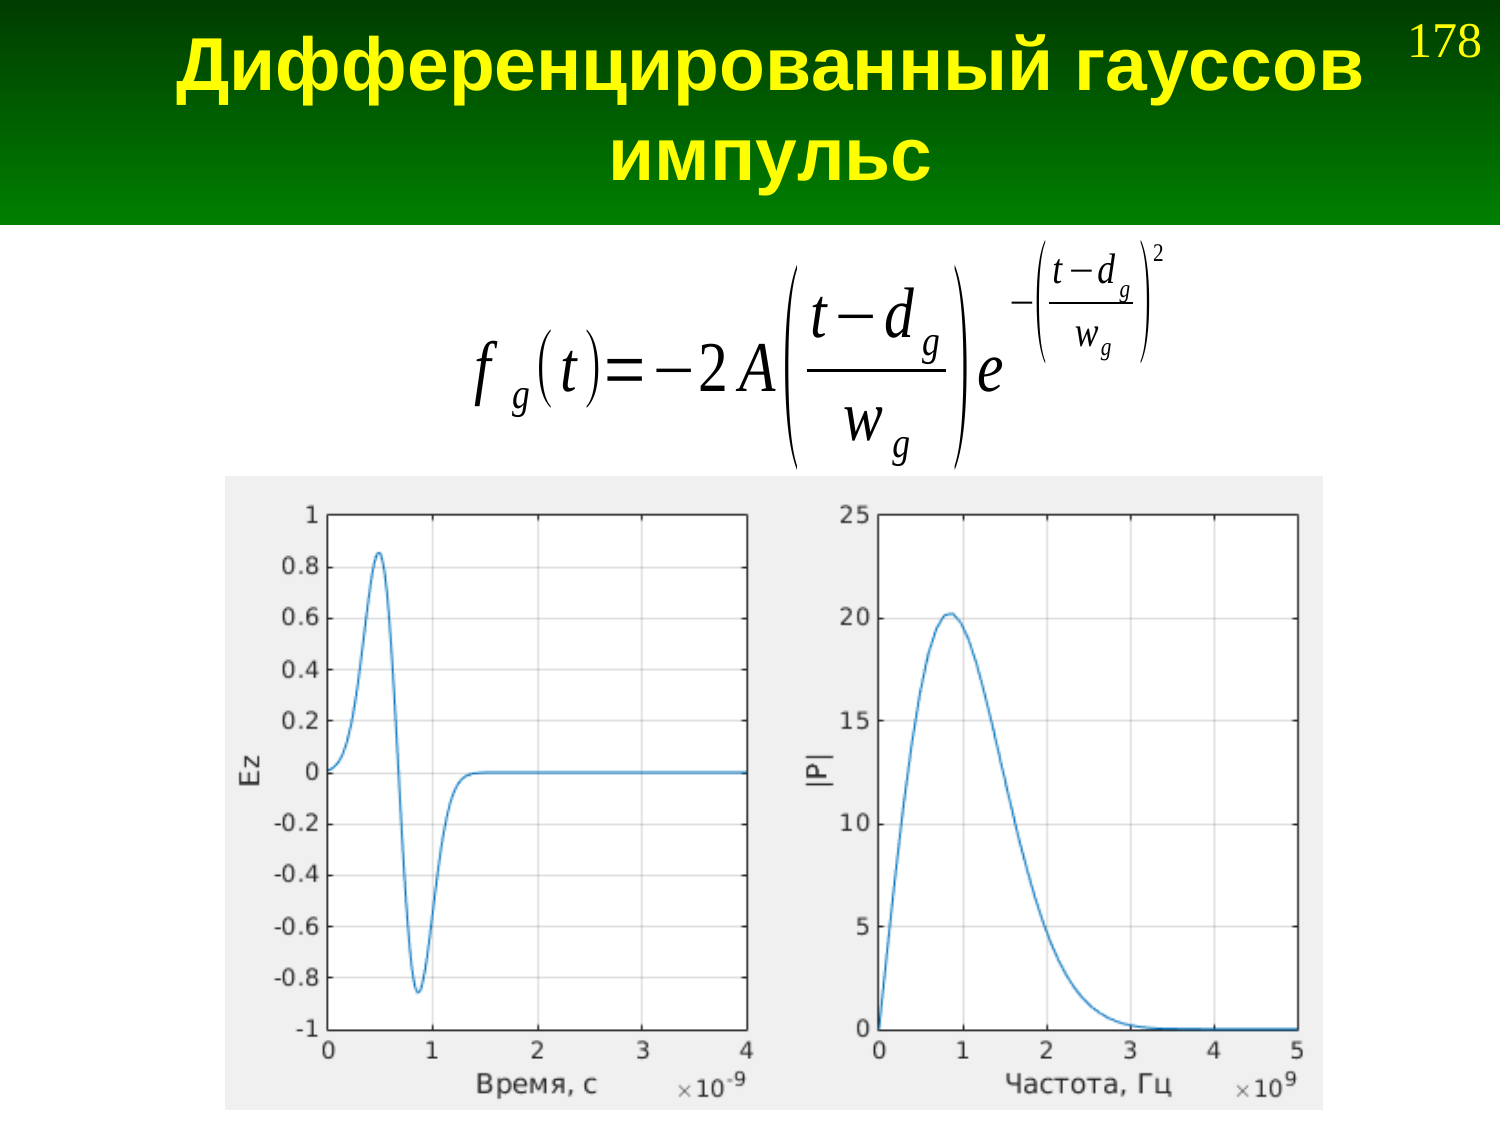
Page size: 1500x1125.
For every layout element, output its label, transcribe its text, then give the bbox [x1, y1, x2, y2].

title Дифференцированный гауссов импульс [100, 7, 1441, 204]
chart [448, 239, 1177, 476]
picture [225, 476, 1323, 1110]
